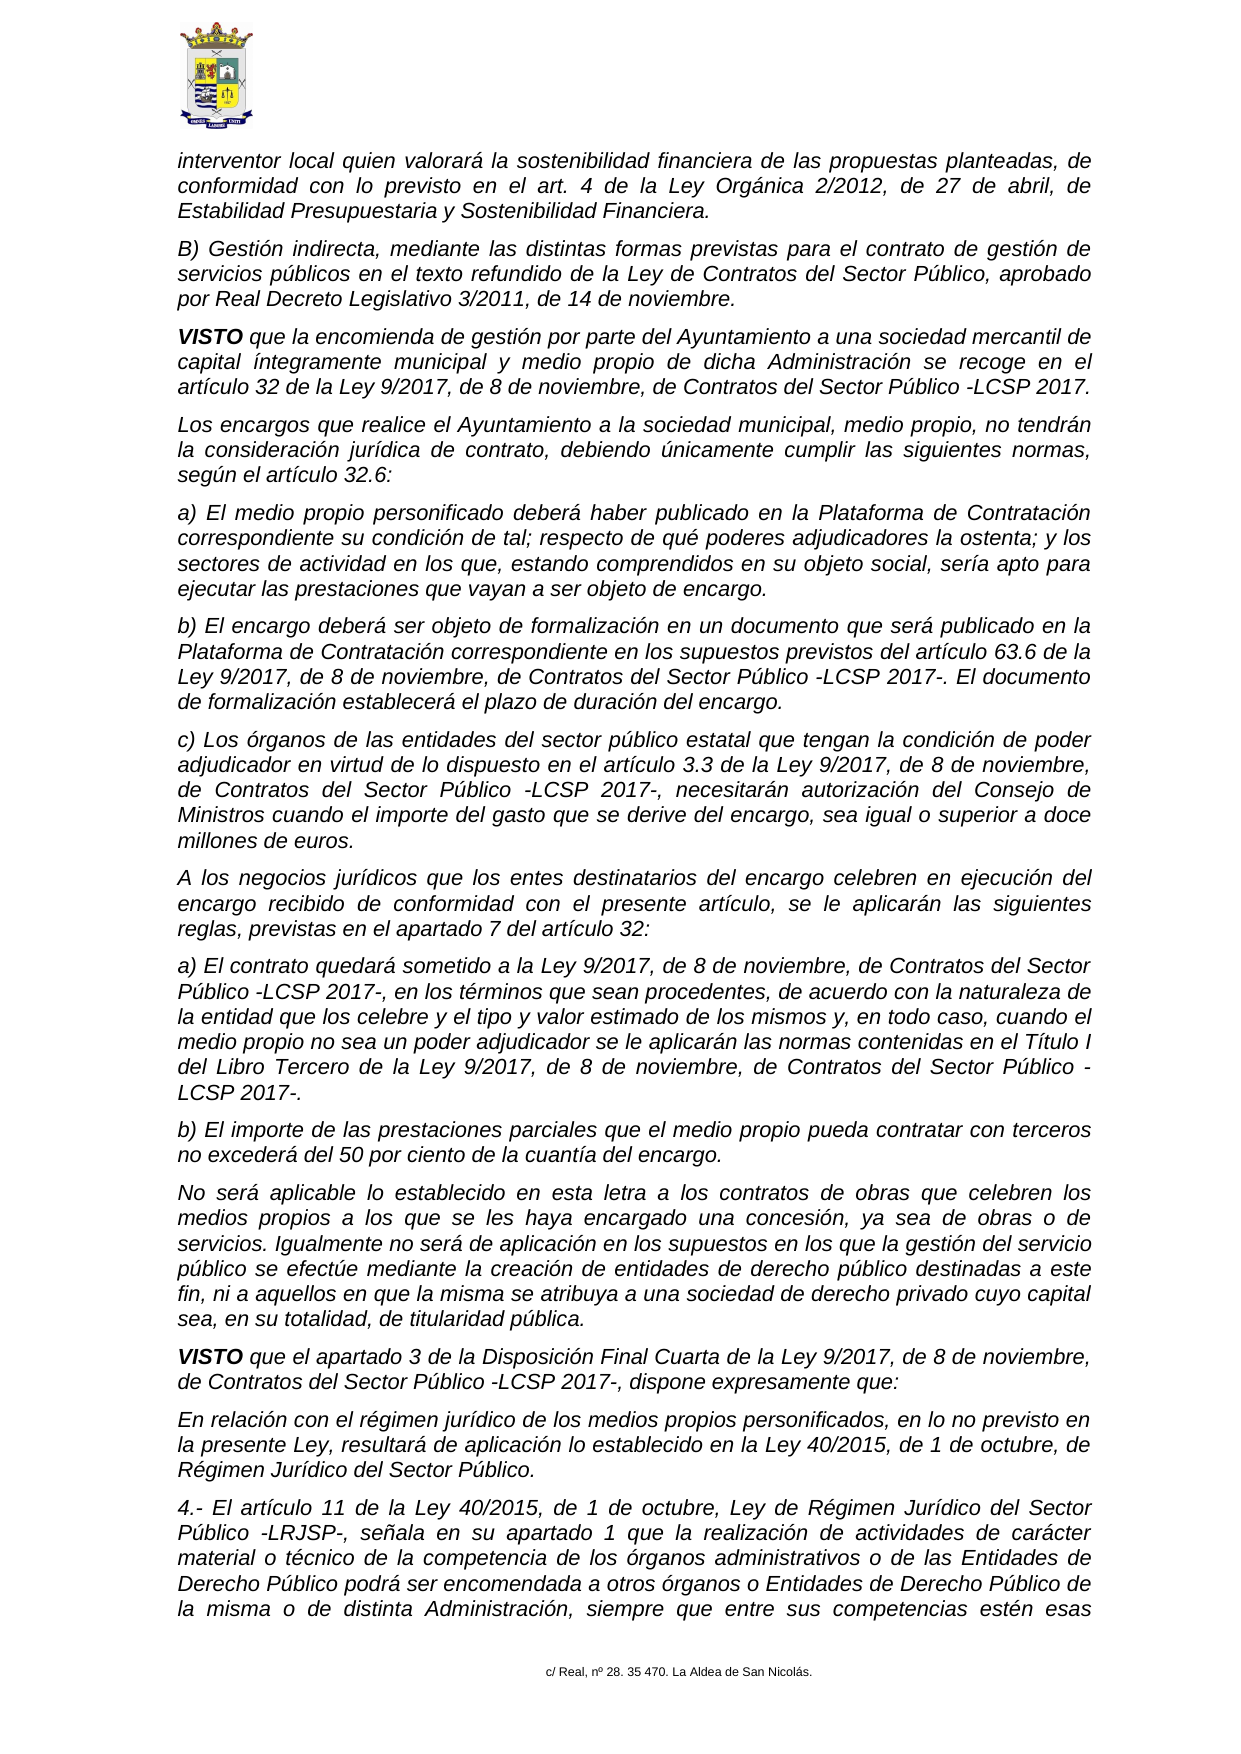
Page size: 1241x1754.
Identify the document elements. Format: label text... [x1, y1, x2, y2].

text A los negocios jurídicos que los entes destinatarios del encargo celebren en ejecución del encargo recibido de conformidad con el presente artículo, se le aplicarán las siguientes reglas, previstas en el apartado 7 del artículo 32: [177, 865, 1093, 941]
text a) El medio propio personificado deberá haber publicado en la Plataforma de Contratación correspondiente su condición de tal; respecto de qué poderes adjudicadores la ostenta; y los sectores de actividad en los que, estando comprendidos en su objeto social, sería apto para ejecutar las prestaciones que vayan a ser objeto de encargo. [177, 500, 1093, 601]
text VISTO que la encomienda de gestión por parte del Ayuntamiento a una sociedad mercantil de capital íntegramente municipal y medio propio de dicha Administración se recoge en el artículo 32 de la Ley 9/2017, de 8 de noviembre, de Contratos del Sector Público -LCSP 2017. [177, 324, 1093, 399]
picture [180, 22, 253, 129]
text VISTO que el apartado 3 de la Disposición Final Cuarta de la Ley 9/2017, de 8 de noviembre, de Contratos del Sector Público -LCSP 2017-, dispone expresamente que: [177, 1344, 1093, 1394]
text B) Gestión indirecta, mediante las distintas formas previstas para el contrato de gestión de servicios públicos en el texto refundido de la Ley de Contratos del Sector Público, aprobado por Real Decreto Legislativo 3/2011, de 14 de noviembre. [177, 236, 1093, 311]
text 4.- El artículo 11 de la Ley 40/2015, de 1 de octubre, Ley de Régimen Jurídico del Sector Público -LRJSP-, señala en su apartado 1 que la realización de actividades de carácter material o técnico de la competencia de los órganos administrativos o de las Entidades de Derecho Público podrá ser encomendada a otros órganos o Entidades de Derecho Público de la misma o de distinta Administración, siempre que entre sus competencias estén esas [177, 1495, 1093, 1621]
text c) Los órganos de las entidades del sector público estatal que tengan la condición de poder adjudicador en virtud de lo dispuesto en el artículo 3.3 de la Ley 9/2017, de 8 de noviembre, de Contratos del Sector Público -LCSP 2017-, necesitarán autorización del Consejo de Ministros cuando el importe del gasto que se derive del encargo, sea igual o superior a doce millones de euros. [177, 727, 1093, 853]
text b) El encargo deberá ser objeto de formalización en un documento que será publicado en la Plataforma de Contratación correspondiente en los supuestos previstos del artículo 63.6 de la Ley 9/2017, de 8 de noviembre, de Contratos del Sector Público -LCSP 2017-. El documento de formalización establecerá el plazo de duración del encargo. [177, 613, 1093, 714]
text Los encargos que realice el Ayuntamiento a la sociedad municipal, medio propio, no tendrán la consideración jurídica de contrato, debiendo únicamente cumplir las siguientes normas, según el artículo 32.6: [177, 412, 1093, 488]
text a) El contrato quedará sometido a la Ley 9/2017, de 8 de noviembre, de Contratos del Sector Público -LCSP 2017-, en los términos que sean procedentes, de acuerdo con la naturaleza de la entidad que los celebre y el tipo y valor estimado de los mismos y, en todo caso, cuando el medio propio no sea un poder adjudicador se le aplicarán las normas contenidas en el Título I del Libro Tercero de la Ley 9/2017, de 8 de noviembre, de Contratos del Sector Público -LCSP 2017-. [177, 953, 1093, 1105]
text No será aplicable lo establecido en esta letra a los contratos de obras que celebren los medios propios a los que se les haya encargado una concesión, ya sea de obras o de servicios. Igualmente no será de aplicación en los supuestos en los que la gestión del servicio público se efectúe mediante la creación de entidades de derecho público destinadas a este fin, ni a aquellos en que la misma se atribuya a una sociedad de derecho privado cuyo capital sea, en su totalidad, de titularidad pública. [177, 1180, 1093, 1331]
text b) El importe de las prestaciones parciales que el medio propio pueda contratar con terceros no excederá del 50 por ciento de la cuantía del encargo. [177, 1117, 1093, 1168]
text En relación con el régimen jurídico de los medios propios personificados, en lo no previsto en la presente Ley, resultará de aplicación lo establecido en la Ley 40/2015, de 1 de octubre, de Régimen Jurídico del Sector Público. [177, 1407, 1093, 1482]
text interventor local quien valorará la sostenibilidad financiera de las propuestas planteadas, de conformidad con lo previsto en el art. 4 de la Ley Orgánica 2/2012, de 27 de abril, de Estabilidad Presupuestaria y Sostenibilidad Financiera. [177, 148, 1093, 223]
